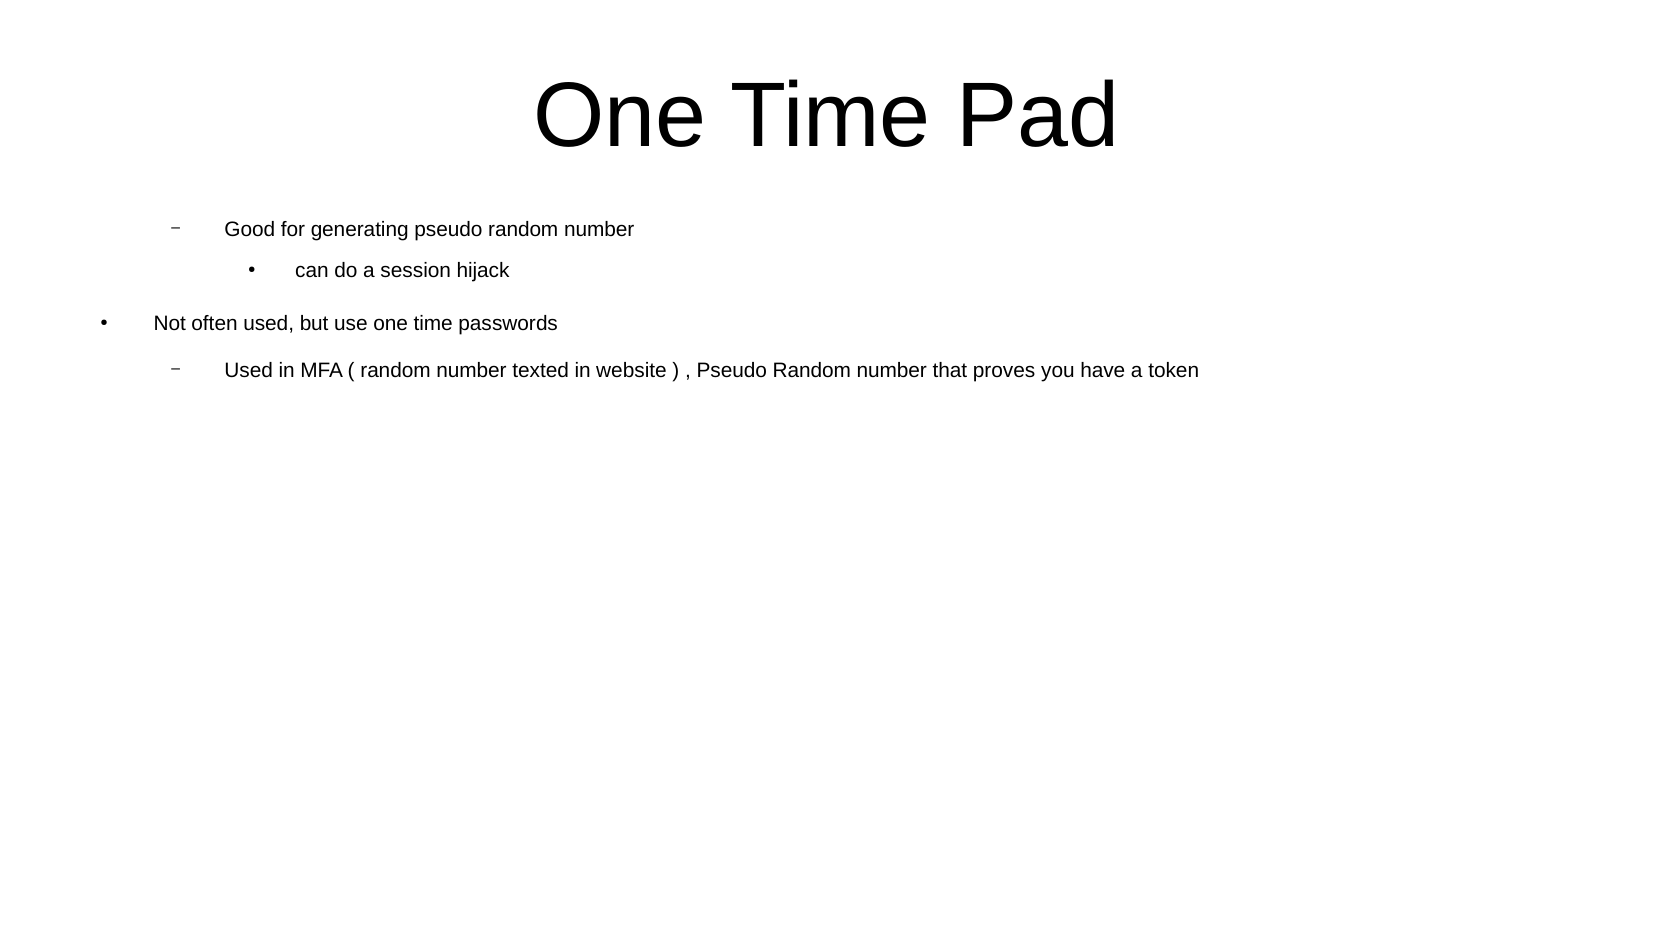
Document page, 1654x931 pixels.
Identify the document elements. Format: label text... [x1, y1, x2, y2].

title One Time Pad [82, 37, 1571, 193]
list Good for generating pseudo random number can do a session hijack Not often used, but use one time passwords Used in MFA ( random number texted in website ) , Pseudo Random number that proves you have a token [82, 217, 1636, 901]
